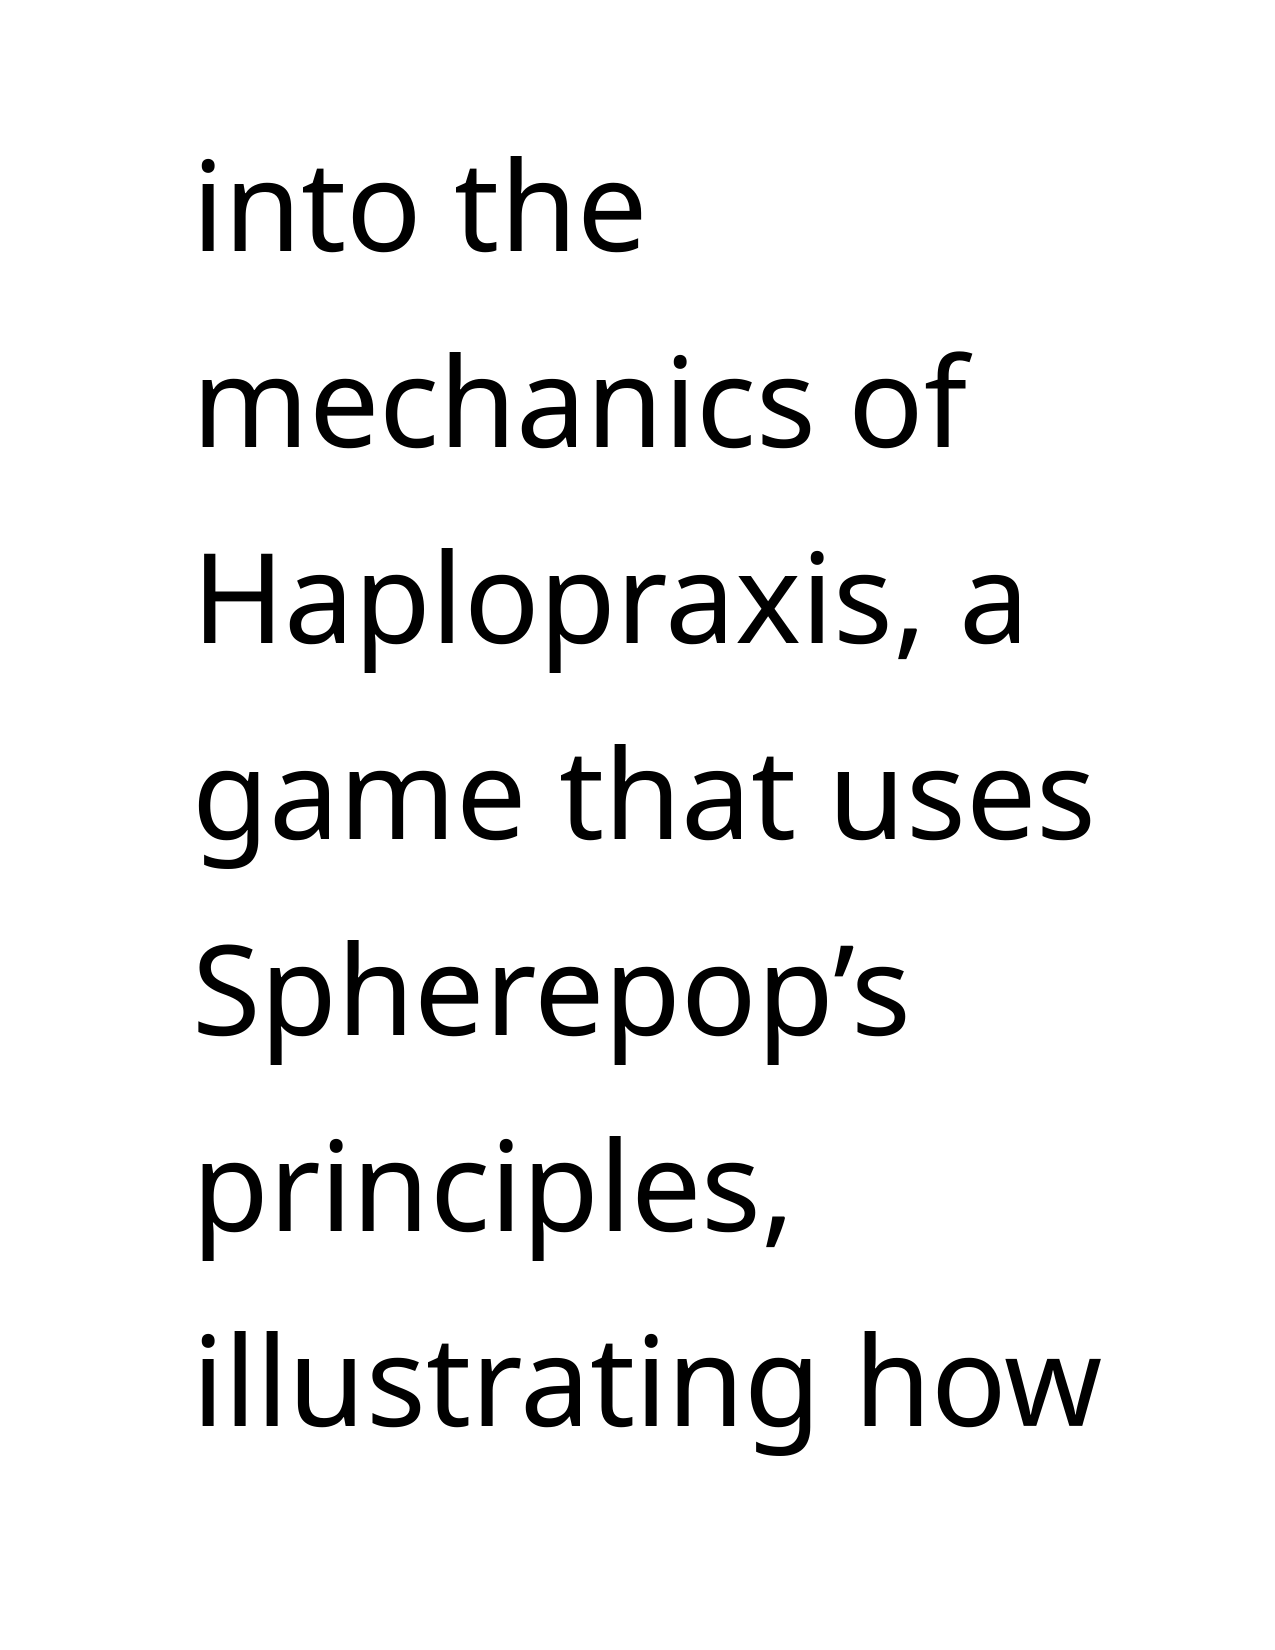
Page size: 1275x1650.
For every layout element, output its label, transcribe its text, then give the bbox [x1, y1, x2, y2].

list into the mechanics of Haplopraxis, a game that uses Spherepop’s principles, illustrating how [162, 118, 1157, 1463]
